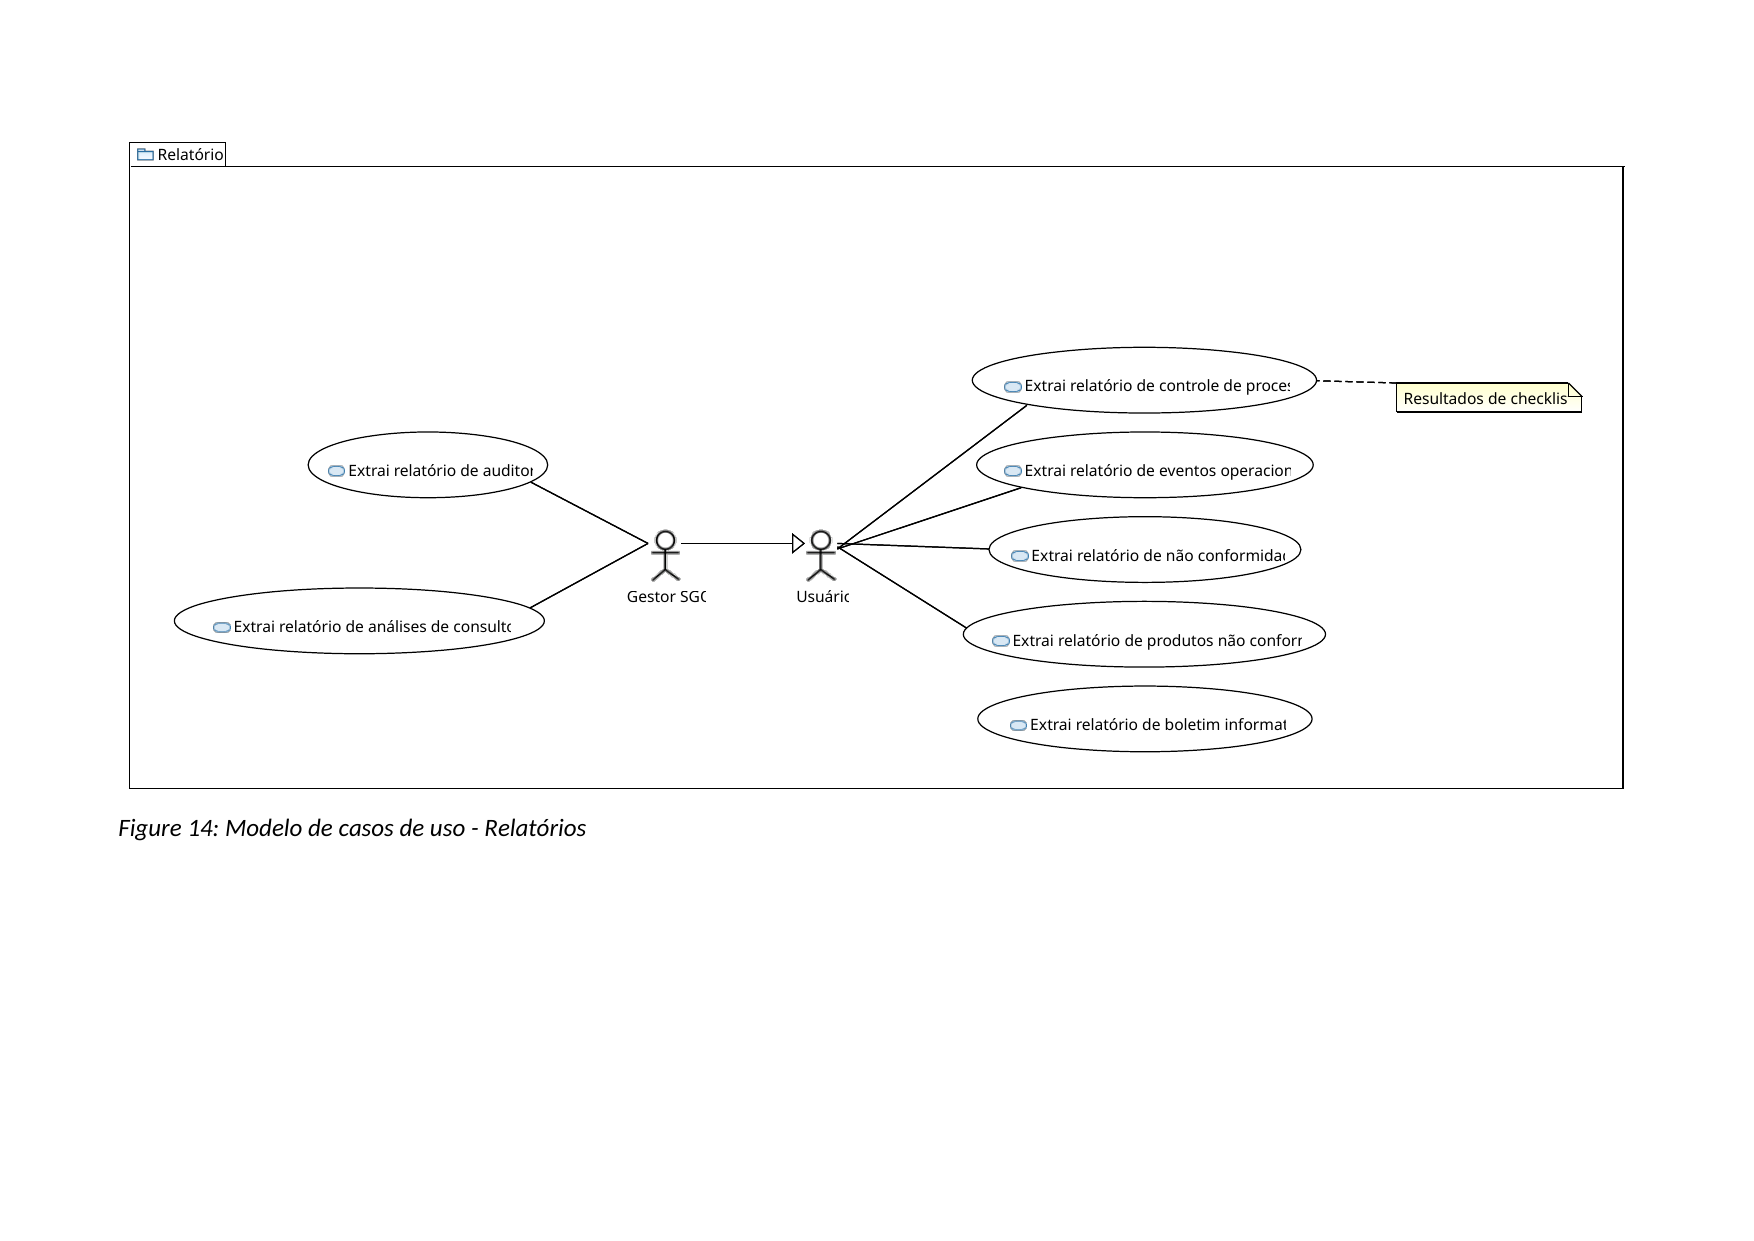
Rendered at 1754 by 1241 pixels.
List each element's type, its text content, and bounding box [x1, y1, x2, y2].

text Figure 14: Modelo de casos de uso - Relatórios [118, 131, 1636, 843]
